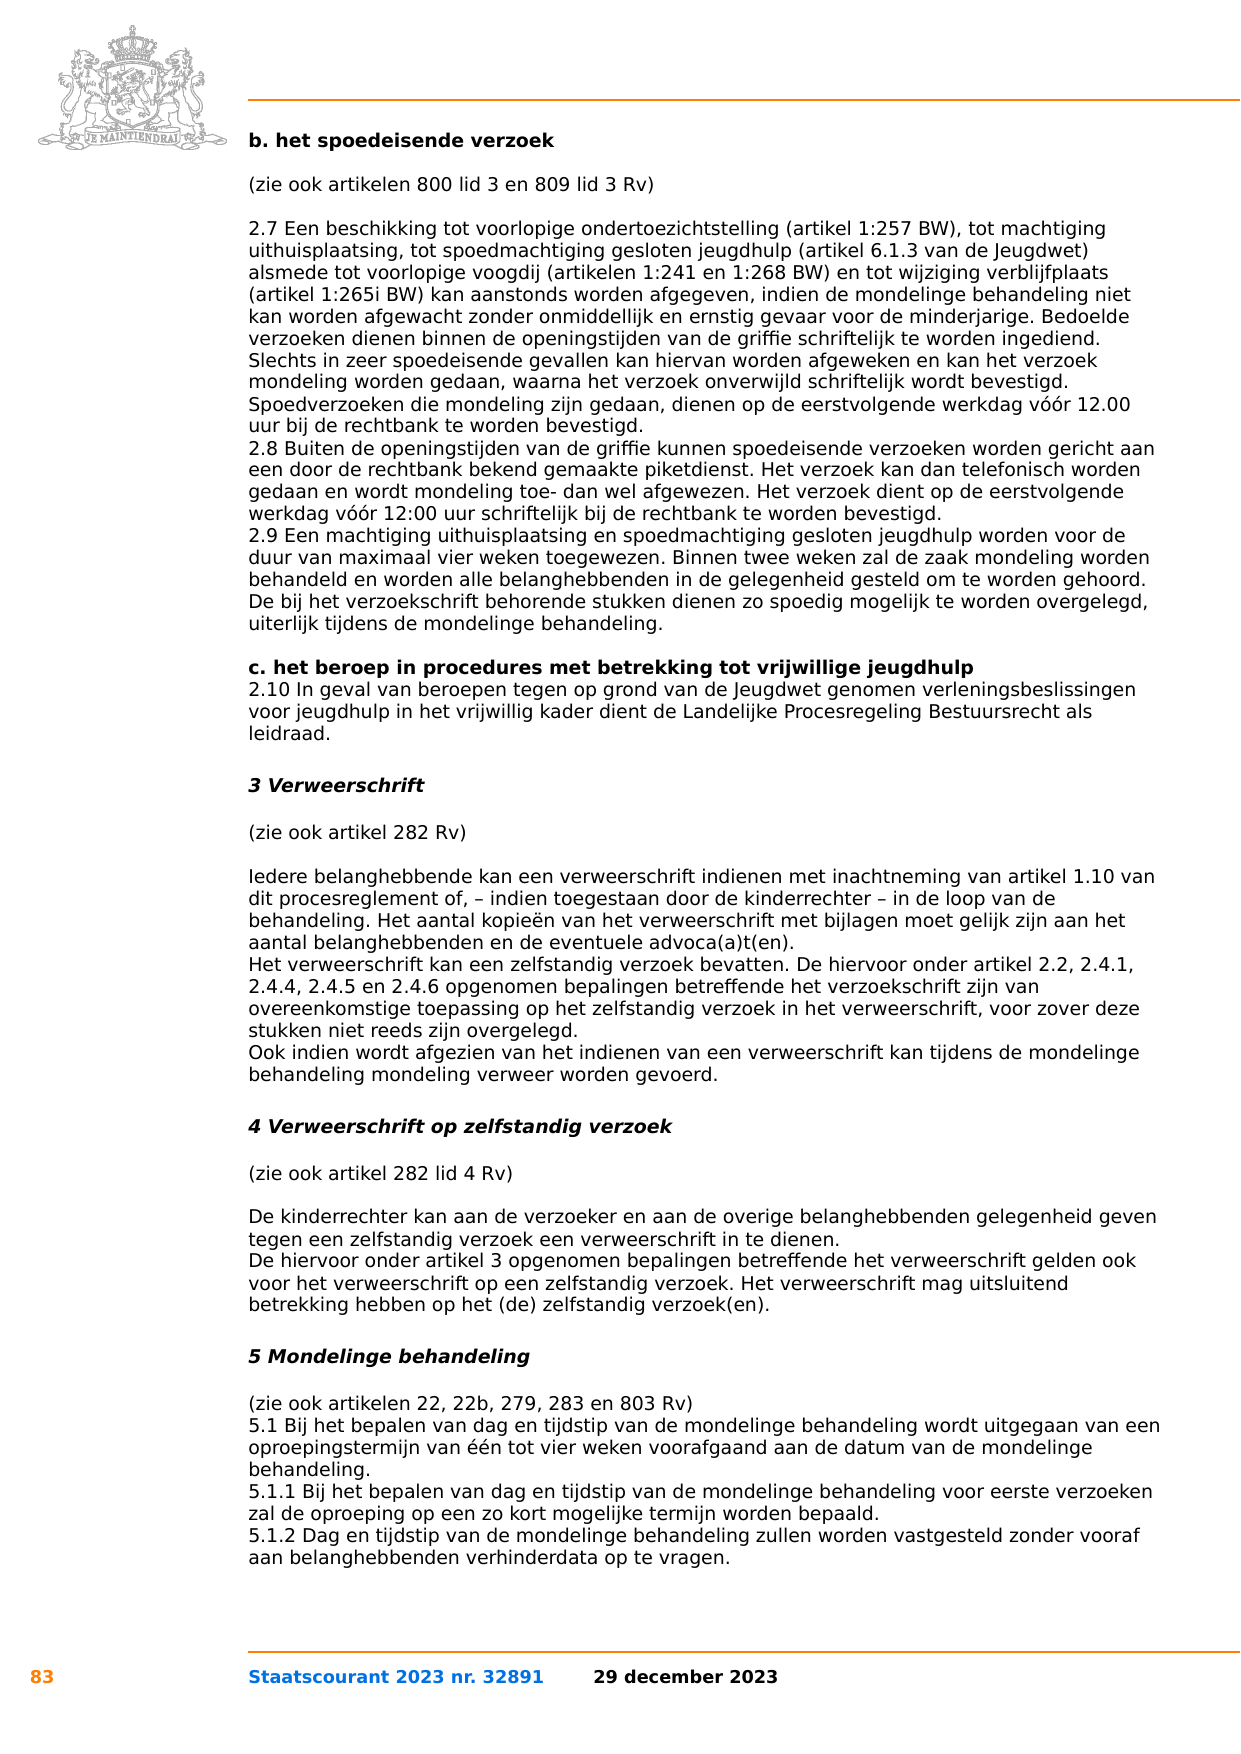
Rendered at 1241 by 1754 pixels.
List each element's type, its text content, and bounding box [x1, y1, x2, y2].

text 2.8 Buiten de openingstijden van de griffie kunnen spoedeisende verzoeken worden gericht aan een door de rechtbank bekend gemaakte piketdienst. Het verzoek kan dan telefonisch worden gedaan en wordt mondeling toe- dan wel afgewezen. Het verzoek dient op de eerstvolgende werkdag vóór 12:00 uur schriftelijk bij de rechtbank te worden bevestigd. [248, 437, 1163, 525]
text (zie ook artikel 282 lid 4 Rv) [248, 1163, 1163, 1184]
text 2.7 Een beschikking tot voorlopige ondertoezichtstelling (artikel 1:257 BW), tot machtiging uithuisplaatsing, tot spoedmachtiging gesloten jeugdhulp (artikel 6.1.3 van de Jeugdwet) alsmede tot voorlopige voogdij (artikelen 1:241 en 1:268 BW) en tot wijziging verblijfplaats (artikel 1:265i BW) kan aanstonds worden afgegeven, indien de mondelinge behandeling niet kan worden afgewacht zonder onmiddellijk en ernstig gevaar voor de minderjarige. Bedoelde verzoeken dienen binnen de openingstijden van de griffie schriftelijk te worden ingediend. Slechts in zeer spoedeisende gevallen kan hiervan worden afgeweken en kan het verzoek mondeling worden gedaan, waarna het verzoek onverwijld schriftelijk wordt bevestigd. Spoedverzoeken die mondeling zijn gedaan, dienen op de eerstvolgende werkdag vóór 12.00 uur bij de rechtbank te worden bevestigd. [248, 218, 1163, 437]
picture [38, 25, 227, 150]
text 5.1.1 Bij het bepalen van dag en tijdstip van de mondelinge behandeling voor eerste verzoeken zal de oproeping op een zo kort mogelijke termijn worden bepaald. [248, 1481, 1163, 1525]
text Iedere belanghebbende kan een verweerschrift indienen met inachtneming van artikel 1.10 van dit procesreglement of, – indien toegestaan door de kinderrechter – in de loop van de behandeling. Het aantal kopieën van het verweerschrift met bijlagen moet gelijk zijn aan het aantal belanghebbenden en de eventuele advoca(a)t(en). [248, 866, 1163, 954]
text 5.1.2 Dag en tijdstip van de mondelinge behandeling zullen worden vastgesteld zonder vooraf aan belanghebbenden verhinderdata op te vragen. [248, 1525, 1163, 1569]
text De hiervoor onder artikel 3 opgenomen bepalingen betreffende het verweerschrift gelden ook voor het verweerschrift op een zelfstandig verzoek. Het verweerschrift mag uitsluitend betrekking hebben op het (de) zelfstandig verzoek(en). [248, 1250, 1163, 1316]
text Het verweerschrift kan een zelfstandig verzoek bevatten. De hiervoor onder artikel 2.2, 2.4.1, 2.4.4, 2.4.5 en 2.4.6 opgenomen bepalingen betreffende het verzoekschrift zijn van overeenkomstige toepassing op het zelfstandig verzoek in het verweerschrift, voor zover deze stukken niet reeds zijn overgelegd. [248, 954, 1163, 1042]
subtitle 5 Mondelinge behandeling [248, 1346, 1163, 1368]
text (zie ook artikelen 800 lid 3 en 809 lid 3 Rv) [248, 174, 1163, 196]
text De kinderrechter kan aan de verzoeker en aan de overige belanghebbenden gelegenheid geven tegen een zelfstandig verzoek een verweerschrift in te dienen. [248, 1206, 1163, 1250]
text (zie ook artikelen 22, 22b, 279, 283 en 803 Rv) [248, 1393, 1163, 1415]
text 5.1 Bij het bepalen van dag en tijdstip van de mondelinge behandeling wordt uitgegaan van een oproepingstermijn van één tot vier weken voorafgaand aan de datum van de mondelinge behandeling. [248, 1415, 1163, 1481]
text 2.10 In geval van beroepen tegen op grond van de Jeugdwet genomen verleningsbeslissingen voor jeugdhulp in het vrijwillig kader dient de Landelijke Procesregeling Bestuursrecht als leidraad. [248, 679, 1163, 745]
subtitle b. het spoedeisende verzoek [248, 130, 1163, 152]
subtitle c. het beroep in procedures met betrekking tot vrijwillige jeugdhulp [248, 657, 1163, 679]
subtitle 4 Verweerschrift op zelfstandig verzoek [248, 1116, 1163, 1138]
text 2.9 Een machtiging uithuisplaatsing en spoedmachtiging gesloten jeugdhulp worden voor de duur van maximaal vier weken toegewezen. Binnen twee weken zal de zaak mondeling worden behandeld en worden alle belanghebbenden in de gelegenheid gesteld om te worden gehoord. De bij het verzoekschrift behorende stukken dienen zo spoedig mogelijk te worden overgelegd, uiterlijk tijdens de mondelinge behandeling. [248, 525, 1163, 635]
text (zie ook artikel 282 Rv) [248, 822, 1163, 844]
text Ook indien wordt afgezien van het indienen van een verweerschrift kan tijdens de mondelinge behandeling mondeling verweer worden gevoerd. [248, 1042, 1163, 1086]
subtitle 3 Verweerschrift [248, 775, 1163, 797]
